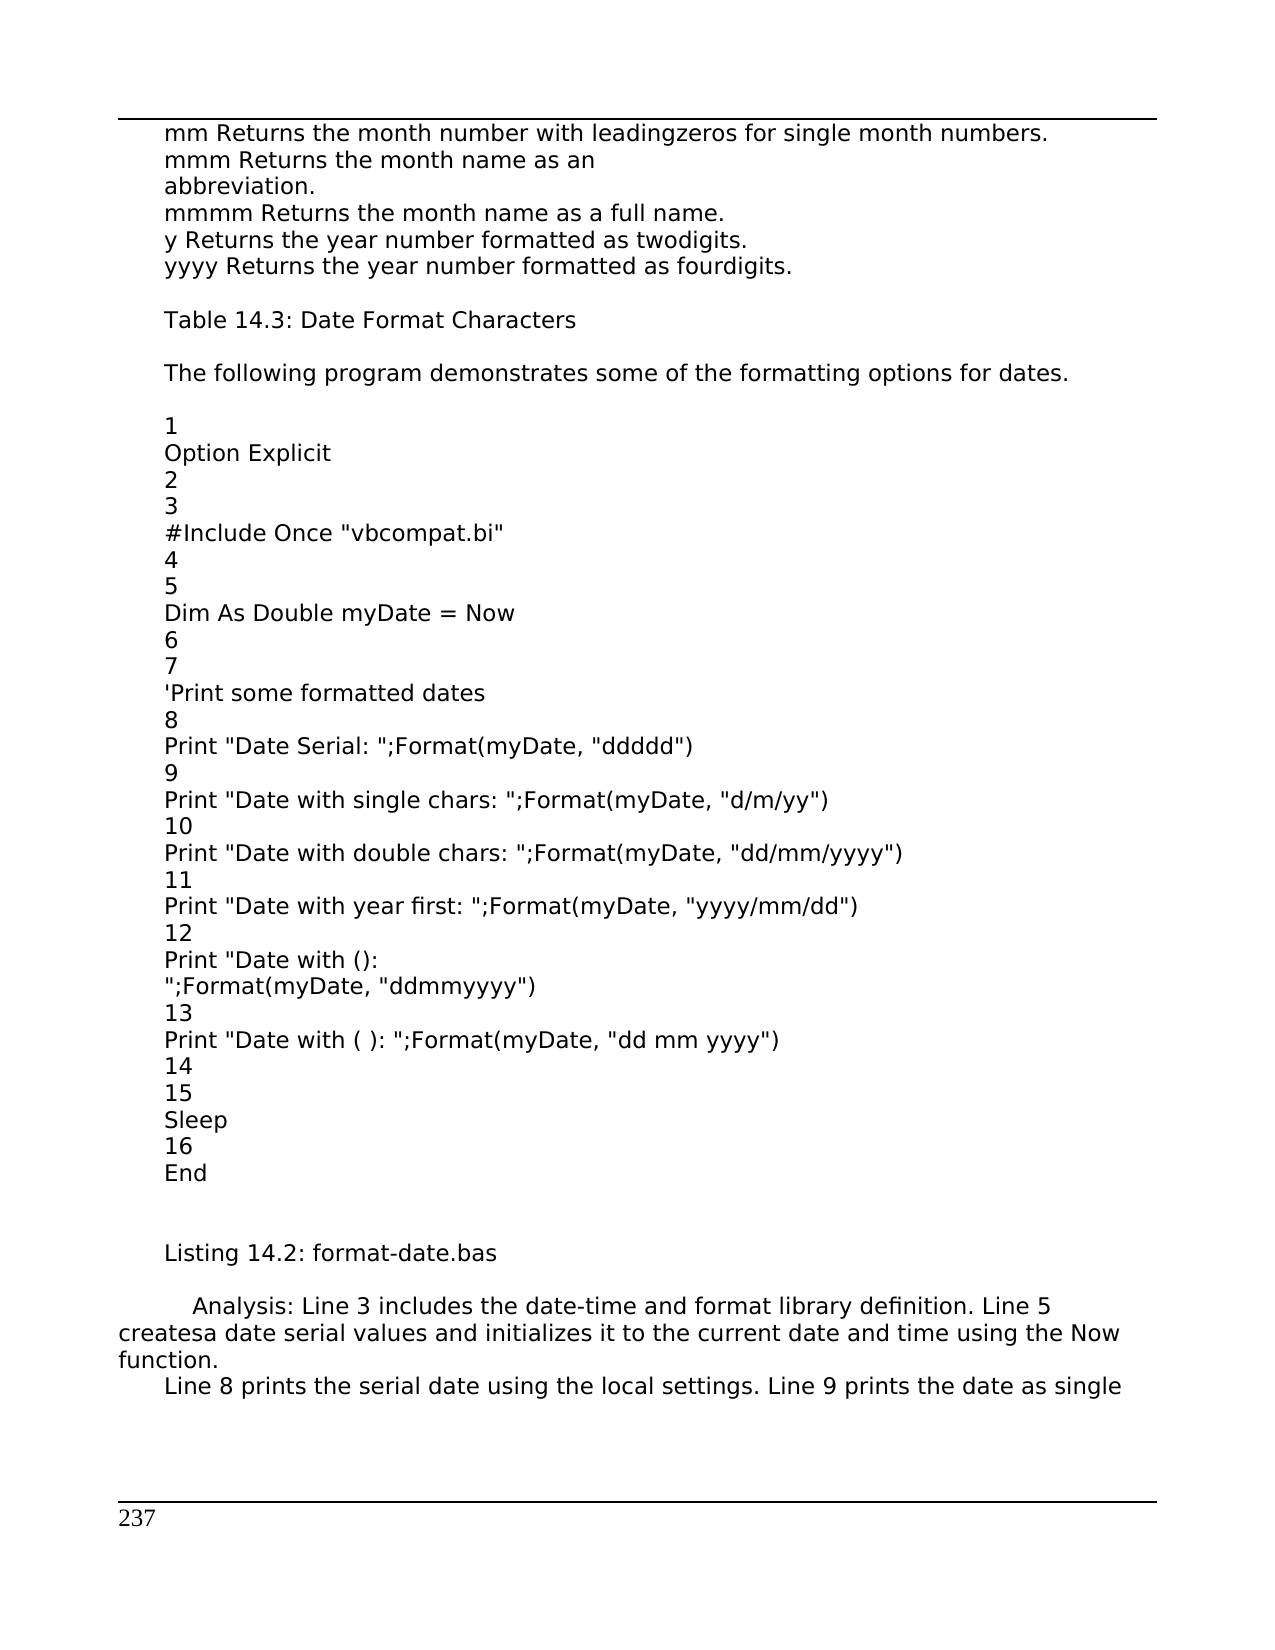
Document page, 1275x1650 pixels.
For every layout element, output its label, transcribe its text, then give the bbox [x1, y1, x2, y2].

text Print "Date with (): [118, 947, 1157, 973]
text 3 [118, 493, 1157, 520]
text y Returns the year number formatted as twodigits. [118, 227, 1157, 253]
text mm Returns the month number with leadingzeros for single month numbers. [118, 120, 1157, 147]
text Line 8 prints the serial date using the local settings. Line 9 prints the date as single [118, 1373, 1157, 1400]
text 7 [118, 653, 1157, 680]
text 4 [118, 547, 1157, 573]
text Analysis: Line 3 includes the date-time and format library definition. Line 5 createsa date serial values and initializes it to the current date and time using the Now function. [118, 1293, 1157, 1373]
text Listing 14.2: format-date.bas [118, 1240, 1157, 1267]
text 9 [118, 760, 1157, 787]
text 6 [118, 627, 1157, 653]
text 12 [118, 920, 1157, 947]
text #Include Once "vbcompat.bi" [118, 520, 1157, 547]
text Print "Date with year first: ";Format(myDate, "yyyy/mm/dd") [118, 893, 1157, 920]
text 16 [118, 1133, 1157, 1160]
text Sleep [118, 1107, 1157, 1133]
text Print "Date with single chars: ";Format(myDate, "d/m/yy") [118, 787, 1157, 813]
text End [118, 1160, 1157, 1187]
text 8 [118, 707, 1157, 733]
text Table 14.3: Date Format Characters [118, 307, 1157, 333]
text 'Print some formatted dates [118, 680, 1157, 707]
text 5 [118, 573, 1157, 600]
text Option Explicit [118, 440, 1157, 467]
text Print "Date with double chars: ";Format(myDate, "dd/mm/yyyy") [118, 840, 1157, 867]
text ";Format(myDate, "ddmmyyyy") [118, 973, 1157, 1000]
text mmm Returns the month name as an [118, 147, 1157, 173]
text 14 [118, 1053, 1157, 1080]
text abbreviation. [118, 173, 1157, 200]
text 13 [118, 1000, 1157, 1027]
text yyyy Returns the year number formatted as fourdigits. [118, 253, 1157, 280]
text Print "Date with ( ): ";Format(myDate, "dd mm yyyy") [118, 1027, 1157, 1053]
text 1 [118, 413, 1157, 440]
text 11 [118, 867, 1157, 893]
text 10 [118, 813, 1157, 840]
text 15 [118, 1080, 1157, 1107]
text mmmm Returns the month name as a full name. [118, 200, 1157, 227]
text Print "Date Serial: ";Format(myDate, "ddddd") [118, 733, 1157, 760]
text 2 [118, 467, 1157, 493]
text The following program demonstrates some of the formatting options for dates. [118, 360, 1157, 387]
text Dim As Double myDate = Now [118, 600, 1157, 627]
